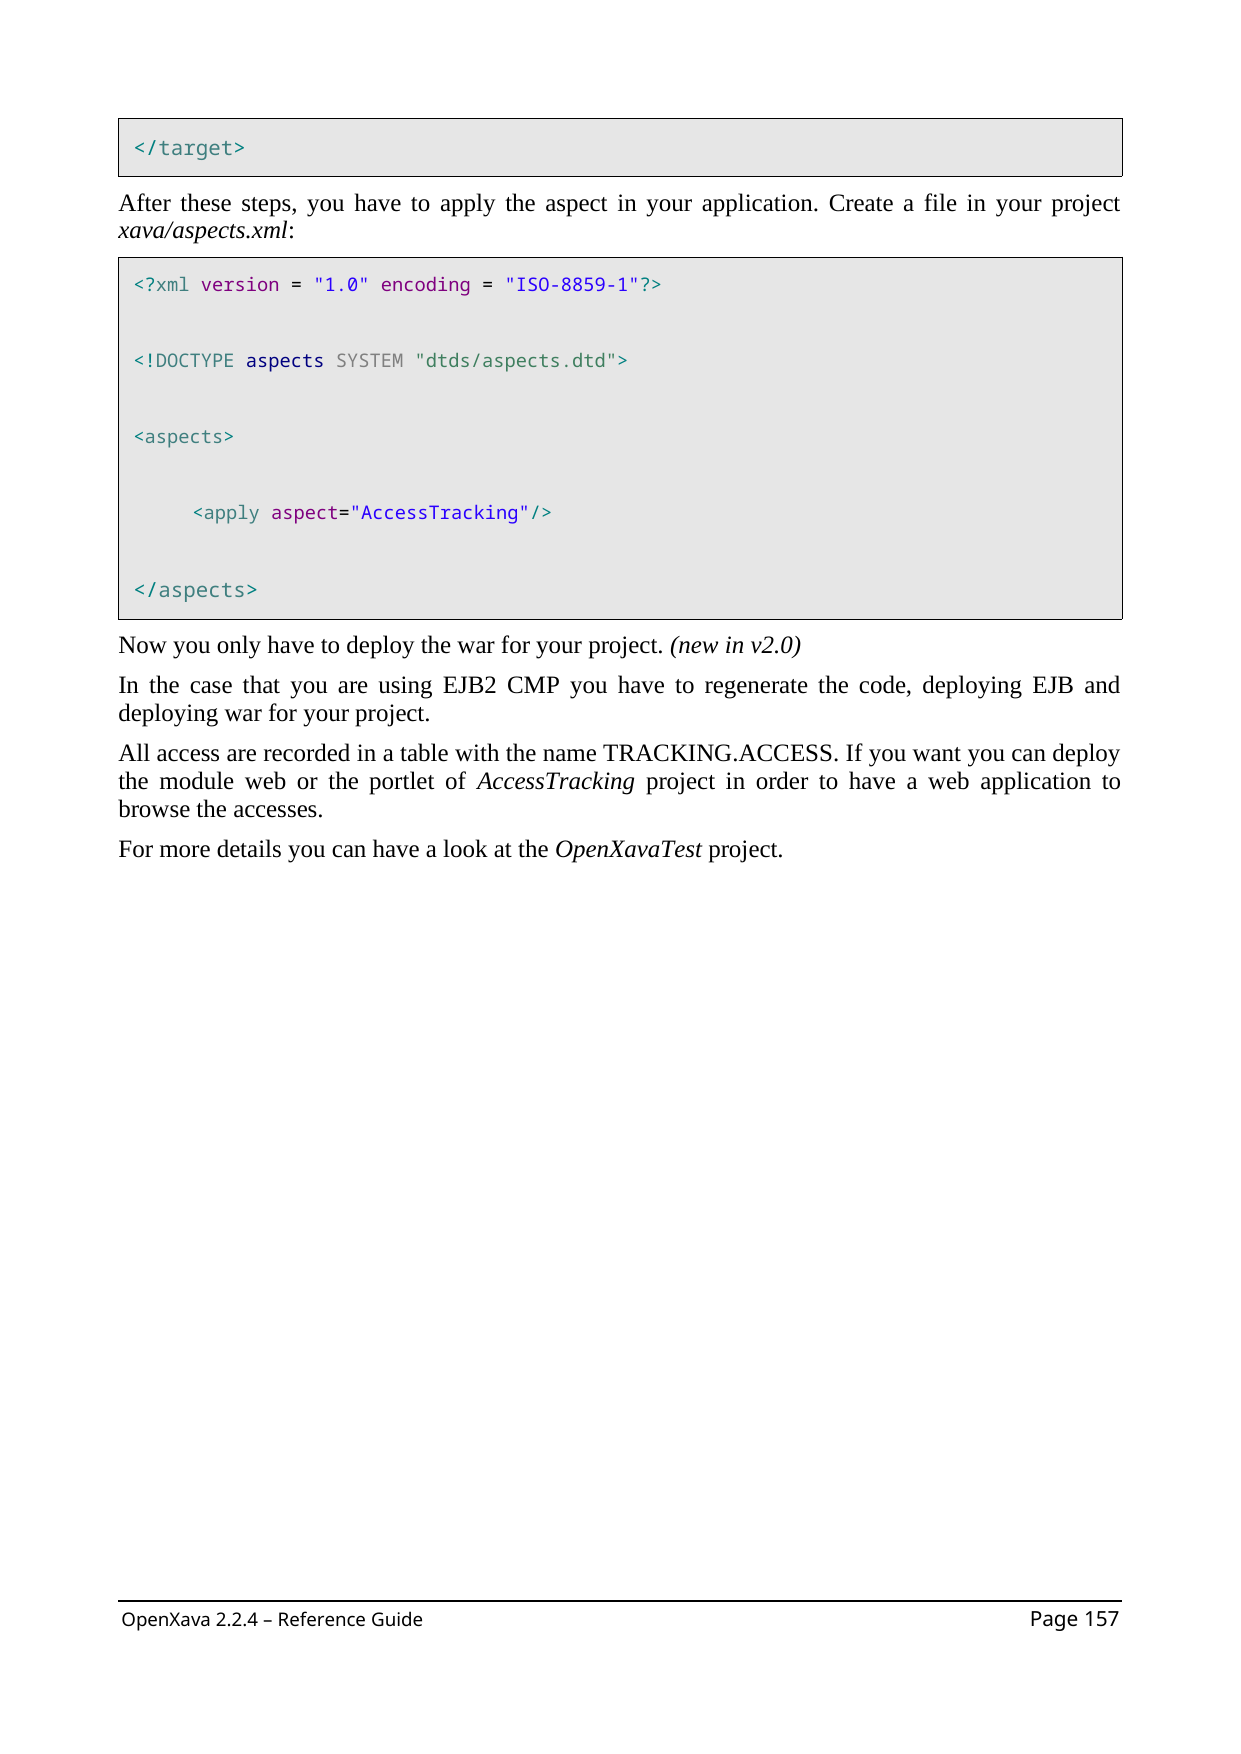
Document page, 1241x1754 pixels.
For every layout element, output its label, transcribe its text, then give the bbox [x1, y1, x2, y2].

text After these steps, you have to apply the aspect in your application. Create a file in your project xava/aspects.xml: [118, 189, 1122, 244]
text <?xml version = "1.0" encoding = "ISO-8859-1"?> [119, 258, 1122, 294]
text All access are recorded in a table with the name TRACKING.ACCESS. If you want you can deploy the module web or the portlet of AccessTracking project in order to have a web application to browse the accesses. [118, 739, 1122, 822]
text </aspects> [119, 561, 1122, 619]
text <!DOCTYPE aspects SYSTEM "dtds/aspects.dtd"> [119, 333, 1122, 371]
text <apply aspect="AccessTracking"/> [119, 485, 1122, 523]
text <aspects> [119, 409, 1122, 447]
text For more details you can have a look at the OpenXavaTest project. [118, 835, 1122, 863]
text In the case that you are using EJB2 CMP you have to regenerate the code, deploying EJB and deploying war for your project. [118, 671, 1122, 727]
text </target> [119, 119, 1122, 176]
text Now you only have to deploy the war for your project. (new in v2.0) [118, 631, 1122, 659]
